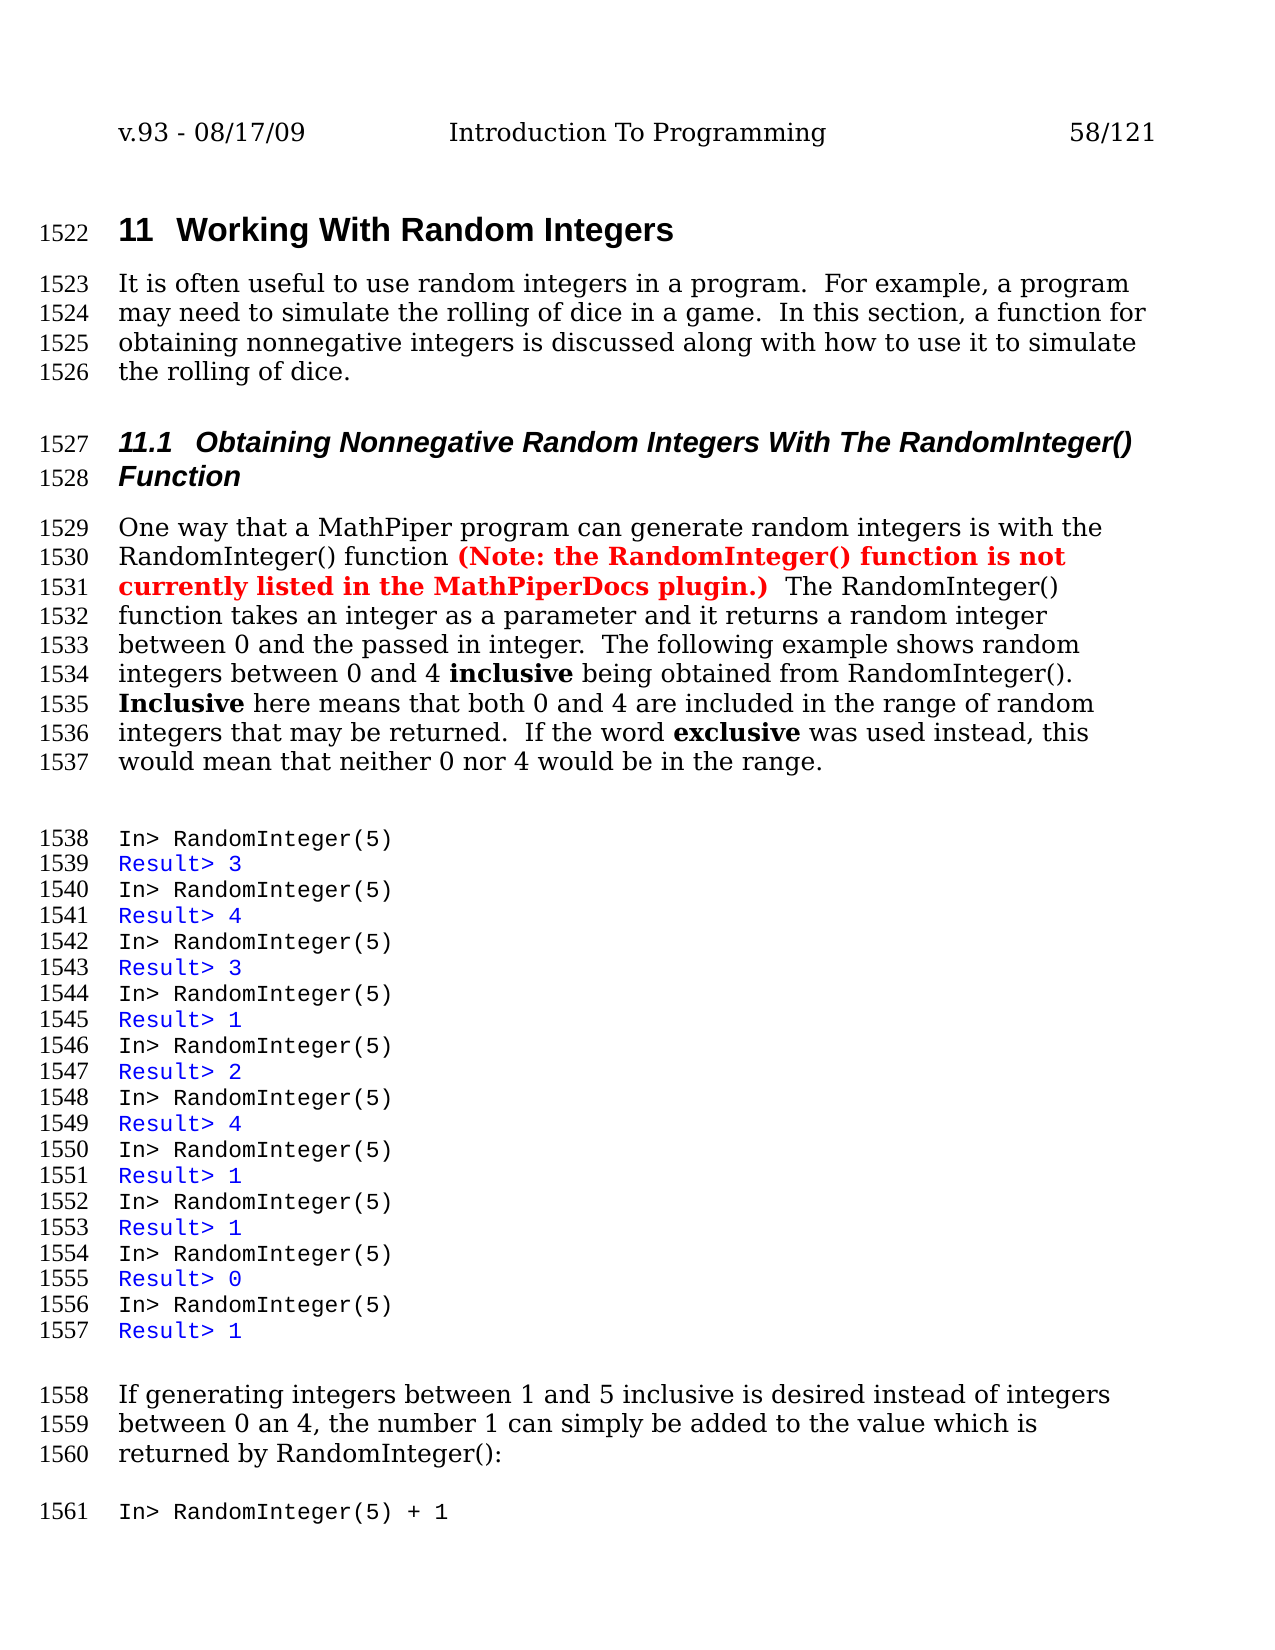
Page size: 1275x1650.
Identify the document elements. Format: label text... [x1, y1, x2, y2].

text In> RandomInteger(5) [118, 931, 1157, 957]
text In> RandomInteger(5) [118, 1138, 1157, 1164]
text Result> 1 [118, 1320, 1157, 1346]
text Result> 1 [118, 1008, 1157, 1034]
text In> RandomInteger(5) [118, 1294, 1157, 1320]
text In> RandomInteger(5) [118, 1190, 1157, 1216]
text Result> 3 [118, 957, 1157, 982]
subtitle Obtaining Nonnegative Random Integers With The RandomInteger() Function [118, 425, 1157, 492]
text It is often useful to use random integers in a program. For example, a program may need to simulate the rolling of dice in a game. In this section, a function for obtaining nonnegative integers is discussed along with how to use it to simulate the rolling of dice. [118, 269, 1157, 386]
text In> RandomInteger(5) [118, 982, 1157, 1008]
text In> RandomInteger(5) [118, 827, 1157, 853]
text Result> 4 [118, 905, 1157, 931]
text In> RandomInteger(5) + 1 [118, 1500, 1157, 1526]
text In> RandomInteger(5) [118, 1242, 1157, 1268]
text Result> 3 [118, 853, 1157, 879]
text In> RandomInteger(5) [118, 1034, 1157, 1060]
text Result> 1 [118, 1216, 1157, 1242]
text Result> 2 [118, 1060, 1157, 1086]
text Result> 4 [118, 1112, 1157, 1138]
text Result> 1 [118, 1164, 1157, 1190]
text One way that a MathPiper program can generate random integers is with the RandomInteger() function (Note: the RandomInteger() function is not currently listed in the MathPiperDocs plugin.) The RandomInteger() function takes an integer as a parameter and it returns a random integer between 0 and the passed in integer. The following example shows random integers between 0 and 4 inclusive being obtained from RandomInteger(). Inclusive here means that both 0 and 4 are included in the range of random integers that may be returned. If the word exclusive was used instead, this would mean that neither 0 nor 4 would be in the range. [118, 513, 1157, 777]
subtitle Working With Random Integers [118, 210, 1157, 248]
text In> RandomInteger(5) [118, 879, 1157, 905]
text In> RandomInteger(5) [118, 1086, 1157, 1112]
text Result> 0 [118, 1268, 1157, 1294]
text If generating integers between 1 and 5 inclusive is desired instead of integers between 0 an 4, the number 1 can simply be added to the value which is returned by RandomInteger(): [118, 1381, 1157, 1468]
